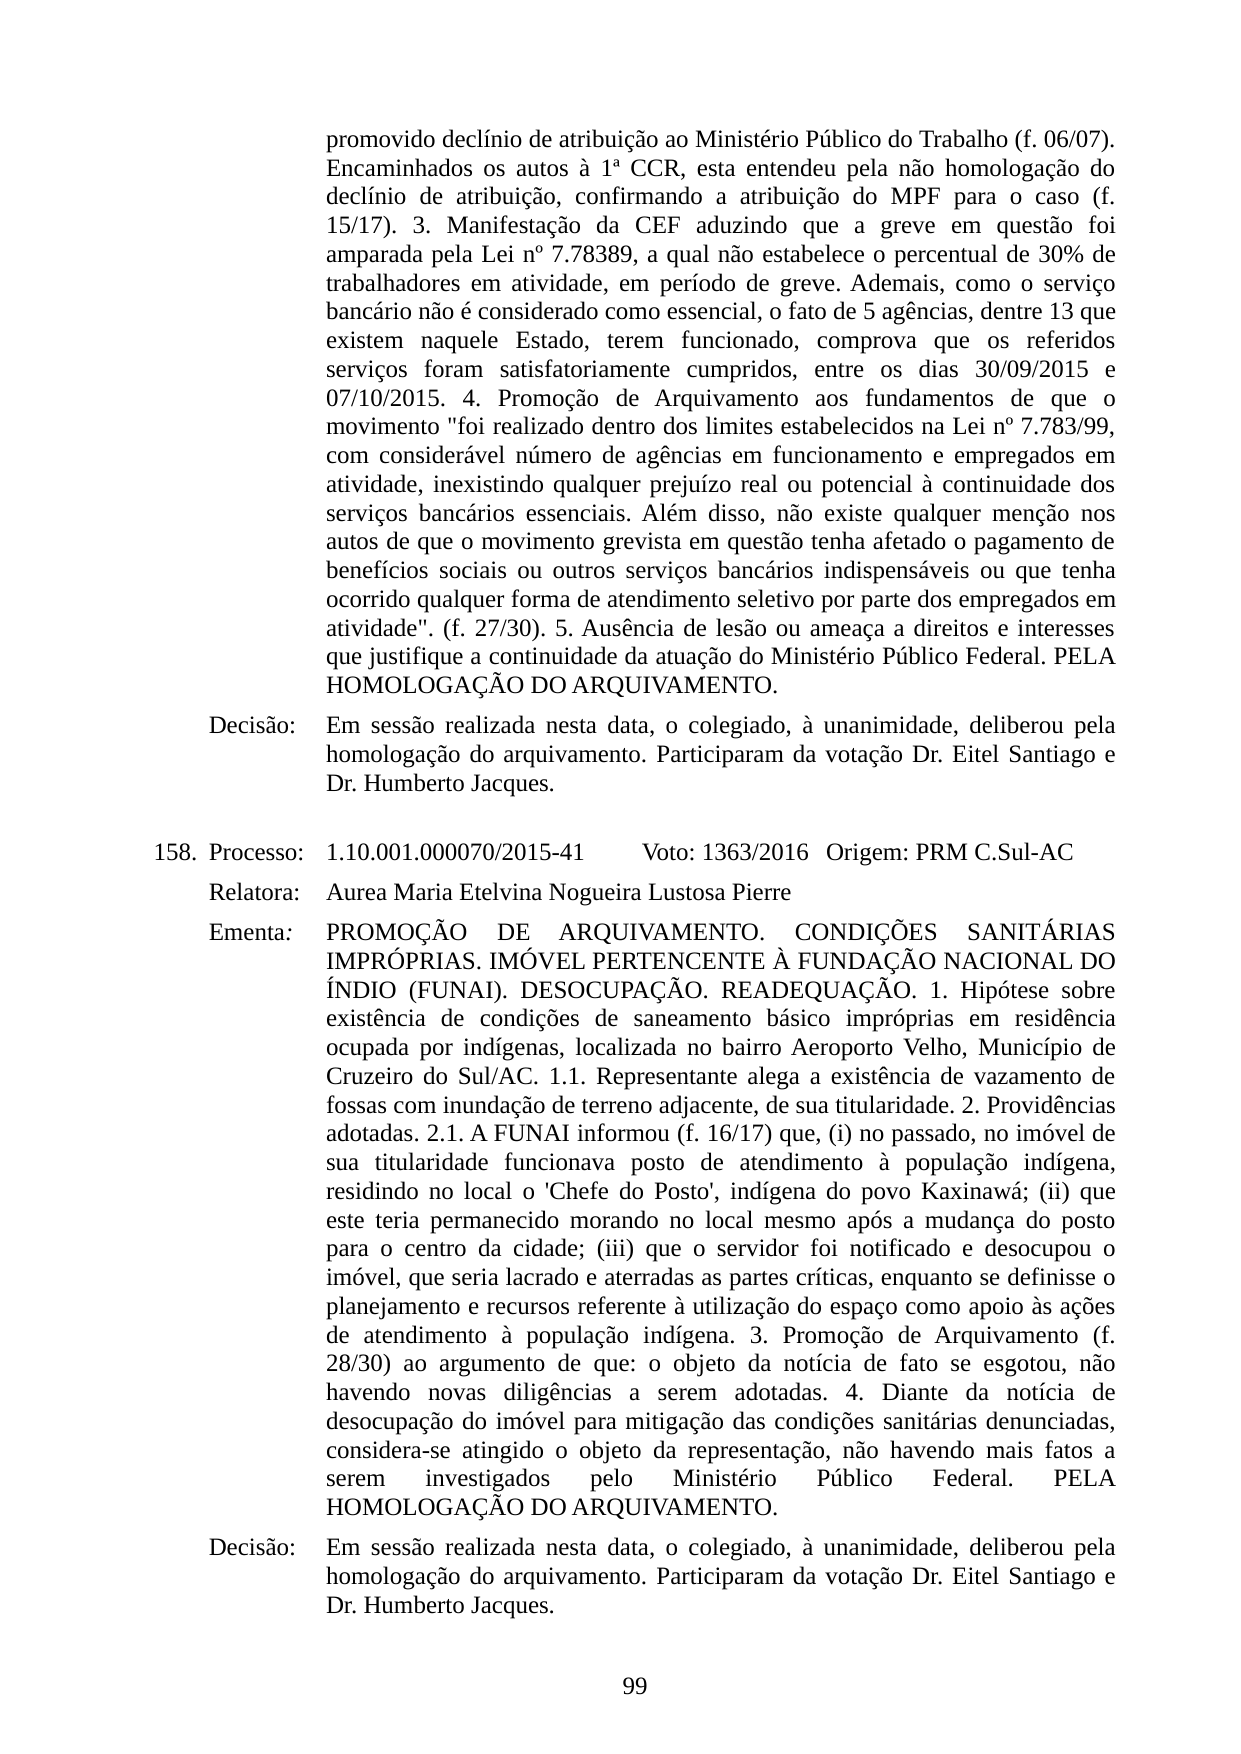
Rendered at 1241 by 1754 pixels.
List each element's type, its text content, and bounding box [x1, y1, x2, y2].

table_cell [148, 705, 203, 802]
table_cell [203, 118, 320, 704]
table_cell Em sessão realizada nesta data, o colegiado, à unanimidade, deliberou pela homologação do arquivamento. Participaram da votação Dr. Eitel Santiago e Dr. Humberto Jacques. [320, 1527, 1122, 1624]
table_header Voto: 1363/2016 [636, 831, 820, 871]
table_cell Relatora: [203, 871, 320, 911]
table_cell Decisão: [203, 705, 320, 802]
table_cell promovido declínio de atribuição ao Ministério Público do Trabalho (f. 06/07). Encaminhados os autos à 1ª CCR, esta entendeu pela não homologação do declínio de atribuição, confirmando a atribuição do MPF para o caso (f. 15/17). 3. Manifestação da CEF aduzindo que a greve em questão foi amparada pela Lei nº 7.78389, a qual não estabelece o percentual de 30% de trabalhadores em atividade, em período de greve. Ademais, como o serviço bancário não é considerado como essencial, o fato de 5 agências, dentre 13 que existem naquele Estado, terem funcionado, comprova que os referidos serviços foram satisfatoriamente cumpridos, entre os dias 30/09/2015 e 07/10/2015. 4. Promoção de Arquivamento aos fundamentos de que o movimento "foi realizado dentro dos limites estabelecidos na Lei nº 7.783/99, com considerável número de agências em funcionamento e empregados em atividade, inexistindo qualquer prejuízo real ou potencial à continuidade dos serviços bancários essenciais. Além disso, não existe qualquer menção nos autos de que o movimento grevista em questão tenha afetado o pagamento de benefícios sociais ou outros serviços bancários indispensáveis ou que tenha ocorrido qualquer forma de atendimento seletivo por parte dos empregados em atividade". (f. 27/30). 5. Ausência de lesão ou ameaça a direitos e interesses que justifique a continuidade da atuação do Ministério Público Federal. PELA HOMOLOGAÇÃO DO ARQUIVAMENTO. [320, 118, 1122, 704]
table_cell [148, 1527, 203, 1624]
table_header 158. [148, 831, 203, 871]
table_cell PROMOÇÃO DE ARQUIVAMENTO. CONDIÇÕES SANITÁRIAS IMPRÓPRIAS. IMÓVEL PERTENCENTE À FUNDAÇÃO NACIONAL DO ÍNDIO (FUNAI). DESOCUPAÇÃO. READEQUAÇÃO. 1. Hipótese sobre existência de condições de saneamento básico impróprias em residência ocupada por indígenas, localizada no bairro Aeroporto Velho, Município de Cruzeiro do Sul/AC. 1.1. Representante alega a existência de vazamento de fossas com inundação de terreno adjacente, de sua titularidade. 2. Providências adotadas. 2.1. A FUNAI informou (f. 16/17) que, (i) no passado, no imóvel de sua titularidade funcionava posto de atendimento à população indígena, residindo no local o 'Chefe do Posto', indígena do povo Kaxinawá; (ii) que este teria permanecido morando no local mesmo após a mudança do posto para o centro da cidade; (iii) que o servidor foi notificado e desocupou o imóvel, que seria lacrado e aterradas as partes críticas, enquanto se definisse o planejamento e recursos referente à utilização do espaço como apoio às ações de atendimento à população indígena. 3. Promoção de Arquivamento (f. 28/30) ao argumento de que: o objeto da notícia de fato se esgotou, não havendo novas diligências a serem adotadas. 4. Diante da notícia de desocupação do imóvel para mitigação das condições sanitárias denunciadas, considera-se atingido o objeto da representação, não havendo mais fatos a serem investigados pelo Ministério Público Federal. PELA HOMOLOGAÇÃO DO ARQUIVAMENTO. [320, 911, 1122, 1527]
table_header Origem: PRM C.Sul-AC [820, 831, 1122, 871]
table_cell Aurea Maria Etelvina Nogueira Lustosa Pierre [320, 871, 1122, 911]
table_cell [148, 871, 203, 911]
table_header Processo: [203, 831, 320, 871]
table_header 1.10.001.000070/2015-41 [320, 831, 636, 871]
table_cell Ementa: [203, 911, 320, 1527]
table_cell Em sessão realizada nesta data, o colegiado, à unanimidade, deliberou pela homologação do arquivamento. Participaram da votação Dr. Eitel Santiago e Dr. Humberto Jacques. [320, 705, 1122, 802]
table_cell [148, 911, 203, 1527]
table_cell [148, 118, 203, 704]
table_cell Decisão: [203, 1527, 320, 1624]
